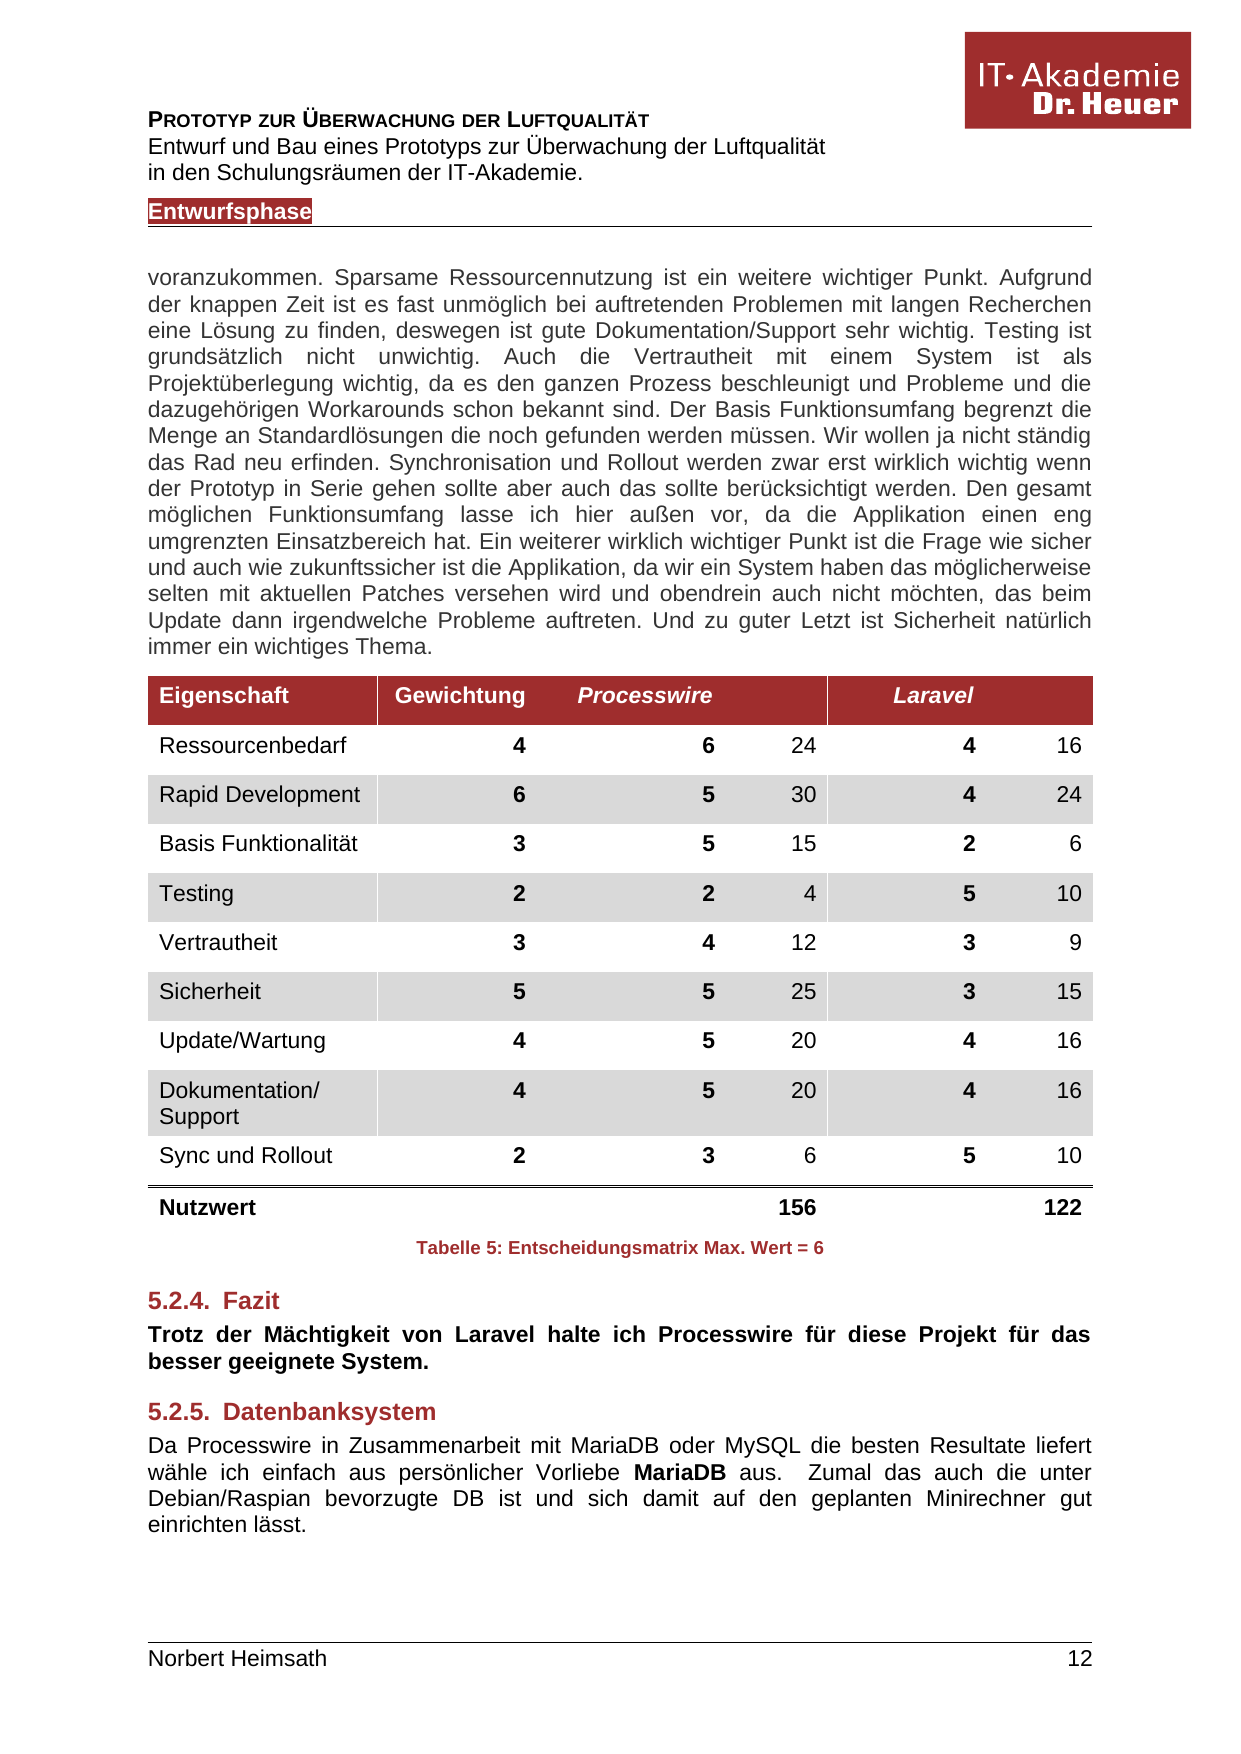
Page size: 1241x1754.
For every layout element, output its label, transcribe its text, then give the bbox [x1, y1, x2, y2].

table_cell 4 [378, 1070, 537, 1136]
table_cell 5 [537, 1070, 726, 1136]
table_cell 3 [537, 1136, 726, 1185]
table_cell 2 [537, 873, 726, 922]
table_cell Vertrautheit [148, 923, 377, 972]
table_cell 4 [828, 725, 987, 775]
table_cell 20 [726, 1021, 827, 1070]
table_cell Testing [148, 873, 377, 922]
table_cell 5 [537, 775, 726, 824]
table_cell 20 [726, 1070, 827, 1136]
table_header Processwire [537, 676, 726, 725]
table_cell 24 [726, 725, 827, 775]
table_cell 16 [987, 725, 1093, 775]
table_cell 4 [828, 1021, 987, 1070]
table_cell 5 [378, 972, 537, 1021]
table_cell 15 [987, 972, 1093, 1021]
table_cell [378, 1188, 537, 1237]
table_cell 4 [378, 1021, 537, 1070]
table_header Eigenschaft [148, 676, 377, 725]
table_cell 156 [726, 1188, 827, 1237]
table_cell 24 [987, 775, 1093, 824]
text Tabelle 5: Entscheidungsmatrix Max. Wert = 6 [148, 1237, 1092, 1259]
table_cell 16 [987, 1021, 1093, 1070]
table_cell 122 [987, 1188, 1093, 1237]
table_cell 16 [987, 1070, 1093, 1136]
table_cell 2 [378, 873, 537, 922]
subtitle Fazit [148, 1286, 1092, 1315]
table_cell 3 [378, 824, 537, 873]
table_cell [537, 1188, 726, 1237]
table_cell 4 [828, 1070, 987, 1136]
table_cell Ressourcenbedarf [148, 725, 377, 775]
table_cell 4 [537, 923, 726, 972]
text voranzukommen. Sparsame Ressourcennutzung ist ein weitere wichtiger Punkt. Aufgrund der knappen Zeit ist es fast unmöglich bei auftretenden Problemen mit langen Recherchen eine Lösung zu finden, deswegen ist gute Dokumentation/Support sehr wichtig. Testing ist grundsätzlich nicht unwichtig. Auch die Vertrautheit mit einem System ist als Projektüberlegung wichtig, da es den ganzen Prozess beschleunigt und Probleme und die dazugehörigen Workarounds schon bekannt sind. Der Basis Funktionsumfang begrenzt die Menge an Standardlösungen die noch gefunden werden müssen. Wir wollen ja nicht ständig das Rad neu erfinden. Synchronisation und Rollout werden zwar erst wirklich wichtig wenn der Prototyp in Serie gehen sollte aber auch das sollte berücksichtigt werden. Den gesamt möglichen Funktionsumfang lasse ich hier außen vor, da die Applikation einen eng umgrenzten Einsatzbereich hat. Ein weiterer wirklich wichtiger Punkt ist die Frage wie sicher und auch wie zukunftssicher ist die Applikation, da wir ein System haben das möglicherweise selten mit aktuellen Patches versehen wird und obendrein auch nicht möchten, das beim Update dann irgendwelche Probleme auftreten. Und zu guter Letzt ist Sicherheit natürlich immer ein wichtiges Thema. [148, 264, 1092, 659]
table_cell 4 [726, 873, 827, 922]
table_cell 2 [828, 824, 987, 873]
table_cell Update/Wartung [148, 1021, 377, 1070]
table_cell [828, 1188, 987, 1237]
table_cell Basis Funktionalität [148, 824, 377, 873]
table_cell Rapid Development [148, 775, 377, 824]
table_cell Nutzwert [148, 1188, 377, 1237]
table_cell 30 [726, 775, 827, 824]
table_cell 12 [726, 923, 827, 972]
table_cell Dokumentation/ Support [148, 1070, 377, 1136]
text Trotz der Mächtigkeit von Laravel halte ich Processwire für diese Projekt für das besser geeignete System. [148, 1321, 1092, 1374]
table_cell 5 [828, 1136, 987, 1185]
table_cell 25 [726, 972, 827, 1021]
table_header Laravel [828, 676, 987, 725]
table_cell 6 [726, 1136, 827, 1185]
table_header [987, 676, 1093, 725]
table_header Gewichtung [378, 676, 537, 725]
table_cell 3 [828, 972, 987, 1021]
table_cell 6 [378, 775, 537, 824]
table_cell 6 [537, 725, 726, 775]
subtitle Datenbanksystem [148, 1397, 1092, 1426]
table_header [726, 676, 827, 725]
table_cell 3 [378, 923, 537, 972]
table_cell 9 [987, 923, 1093, 972]
table_cell Sicherheit [148, 972, 377, 1021]
table_cell 5 [537, 1021, 726, 1070]
table_cell 2 [378, 1136, 537, 1185]
table_cell 5 [828, 873, 987, 922]
table_cell 4 [828, 775, 987, 824]
table_cell 10 [987, 873, 1093, 922]
table_cell 15 [726, 824, 827, 873]
text Da Processwire in Zusammenarbeit mit MariaDB oder MySQL die besten Resultate liefert wähle ich einfach aus persönlicher Vorliebe MariaDB aus. Zumal das auch die unter Debian/Raspian bevorzugte DB ist und sich damit auf den geplanten Minirechner gut einrichten lässt. [148, 1432, 1092, 1538]
table_cell 5 [537, 972, 726, 1021]
table_cell Sync und Rollout [148, 1136, 377, 1185]
table_cell 5 [537, 824, 726, 873]
table_cell 6 [987, 824, 1093, 873]
table_cell 10 [987, 1136, 1093, 1185]
table_cell 3 [828, 923, 987, 972]
table_cell 4 [378, 725, 537, 775]
